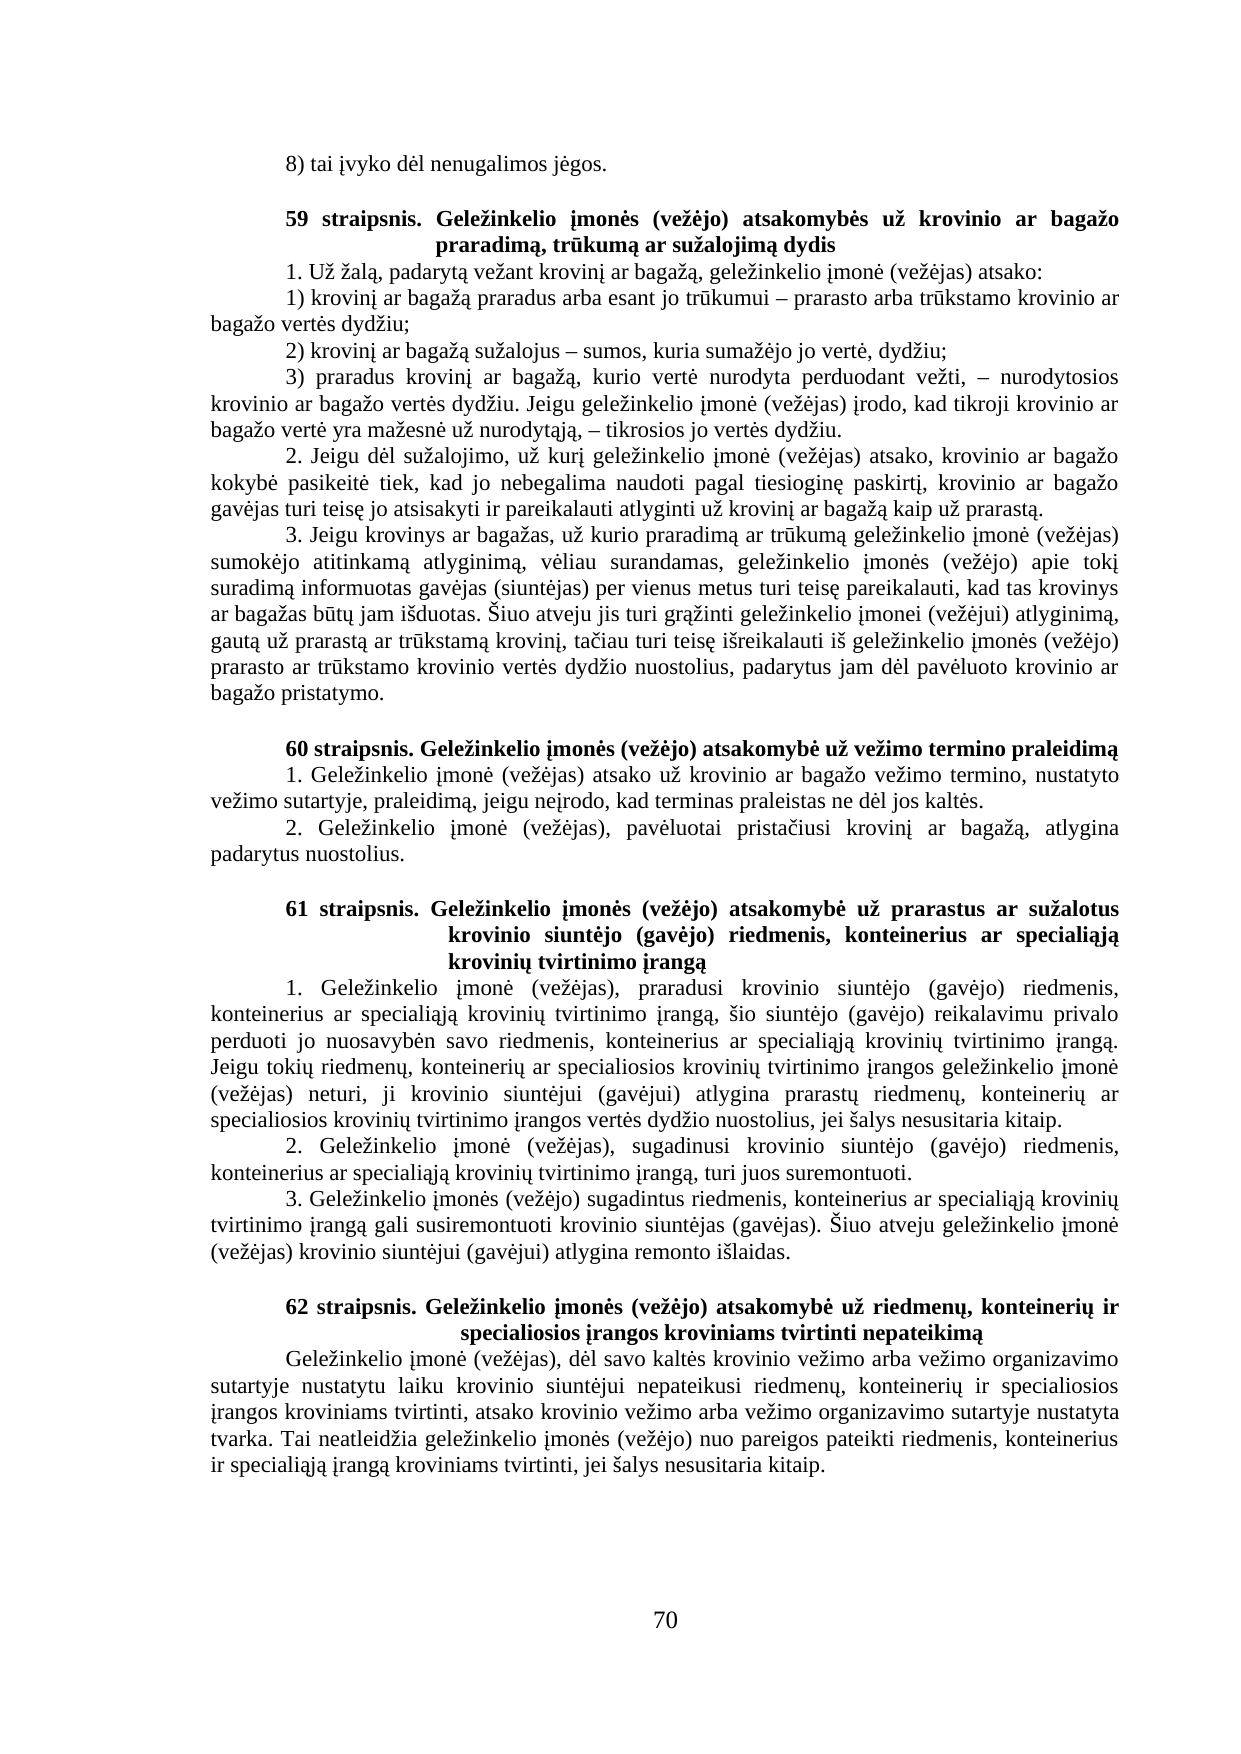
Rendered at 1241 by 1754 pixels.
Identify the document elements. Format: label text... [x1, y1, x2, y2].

text 3. Geležinkelio įmonės (vežėjo) sugadintus riedmenis, konteinerius ar specialiąją krovinių tvirtinimo įrangą gali susiremontuoti krovinio siuntėjas (gavėjas). Šiuo atveju geležinkelio įmonė (vežėjas) krovinio siuntėjui (gavėjui) atlygina remonto išlaidas. [210, 1185, 1120, 1264]
text 2. Geležinkelio įmonė (vežėjas), sugadinusi krovinio siuntėjo (gavėjo) riedmenis, konteinerius ar specialiąją krovinių tvirtinimo įrangą, turi juos suremontuoti. [210, 1132, 1120, 1185]
text 2. Geležinkelio įmonė (vežėjas), pavėluotai pristačiusi krovinį ar bagažą, atlygina padarytus nuostolius. [210, 814, 1120, 866]
text 1. Už žalą, padarytą vežant krovinį ar bagažą, geležinkelio įmonė (vežėjas) atsako: [210, 258, 1120, 284]
text Geležinkelio įmonė (vežėjas), dėl savo kaltės krovinio vežimo arba vežimo organizavimo sutartyje nustatytu laiku krovinio siuntėjui nepateikusi riedmenų, konteinerių ir specialiosios įrangos kroviniams tvirtinti, atsako krovinio vežimo arba vežimo organizavimo sutartyje nustatyta tvarka. Tai neatleidžia geležinkelio įmonės (vežėjo) nuo pareigos pateikti riedmenis, konteinerius ir specialiąją įrangą kroviniams tvirtinti, jei šalys nesusitaria kitaip. [210, 1346, 1120, 1477]
text 1. Geležinkelio įmonė (vežėjas), praradusi krovinio siuntėjo (gavėjo) riedmenis, konteinerius ar specialiąją krovinių tvirtinimo įrangą, šio siuntėjo (gavėjo) reikalavimu privalo perduoti jo nuosavybėn savo riedmenis, konteinerius ar specialiąją krovinių tvirtinimo įrangą. Jeigu tokių riedmenų, konteinerių ar specialiosios krovinių tvirtinimo įrangos geležinkelio įmonė (vežėjas) neturi, ji krovinio siuntėjui (gavėjui) atlygina prarastų riedmenų, konteinerių ar specialiosios krovinių tvirtinimo įrangos vertės dydžio nuostolius, jei šalys nesusitaria kitaip. [210, 974, 1120, 1132]
text 3) praradus krovinį ar bagažą, kurio vertė nurodyta perduodant vežti, – nurodytosios krovinio ar bagažo vertės dydžiu. Jeigu geležinkelio įmonė (vežėjas) įrodo, kad tikroji krovinio ar bagažo vertė yra mažesnė už nurodytąją, – tikrosios jo vertės dydžiu. [210, 363, 1120, 442]
text 1) krovinį ar bagažą praradus arba esant jo trūkumui – prarasto arba trūkstamo krovinio ar bagažo vertės dydžiu; [210, 284, 1120, 337]
text 2. Jeigu dėl sužalojimo, už kurį geležinkelio įmonė (vežėjas) atsako, krovinio ar bagažo kokybė pasikeitė tiek, kad jo nebegalima naudoti pagal tiesioginę paskirtį, krovinio ar bagažo gavėjas turi teisę jo atsisakyti ir pareikalauti atlyginti už krovinį ar bagažą kaip už prarastą. [210, 442, 1120, 521]
text 1. Geležinkelio įmonė (vežėjas) atsako už krovinio ar bagažo vežimo termino, nustatyto vežimo sutartyje, praleidimą, jeigu neįrodo, kad terminas praleistas ne dėl jos kaltės. [210, 761, 1120, 814]
text 3. Jeigu krovinys ar bagažas, už kurio praradimą ar trūkumą geležinkelio įmonė (vežėjas) sumokėjo atitinkamą atlyginimą, vėliau surandamas, geležinkelio įmonės (vežėjo) apie tokį suradimą informuotas gavėjas (siuntėjas) per vienus metus turi teisę pareikalauti, kad tas krovinys ar bagažas būtų jam išduotas. Šiuo atveju jis turi grąžinti geležinkelio įmonei (vežėjui) atlyginimą, gautą už prarastą ar trūkstamą krovinį, tačiau turi teisę išreikalauti iš geležinkelio įmonės (vežėjo) prarasto ar trūkstamo krovinio vertės dydžio nuostolius, padarytus jam dėl pavėluoto krovinio ar bagažo pristatymo. [210, 521, 1120, 706]
text 8) tai įvyko dėl nenugalimos jėgos. [210, 150, 1120, 176]
subtitle 59 straipsnis. Geležinkelio įmonės (vežėjo) atsakomybės už krovinio ar bagažo praradimą, trūkumą ar sužalojimą dydis [285, 205, 1120, 258]
text 2) krovinį ar bagažą sužalojus – sumos, kuria sumažėjo jo vertė, dydžiu; [210, 337, 1120, 363]
subtitle 62 straipsnis. Geležinkelio įmonės (vežėjo) atsakomybė už riedmenų, konteinerių ir specialiosios įrangos kroviniams tvirtinti nepateikimą [285, 1293, 1120, 1346]
subtitle 61 straipsnis. Geležinkelio įmonės (vežėjo) atsakomybė už prarastus ar sužalotus krovinio siuntėjo (gavėjo) riedmenis, konteinerius ar specialiąją krovinių tvirtinimo įrangą [285, 895, 1120, 974]
subtitle 60 straipsnis. Geležinkelio įmonės (vežėjo) atsakomybė už vežimo termino praleidimą [285, 734, 1120, 761]
